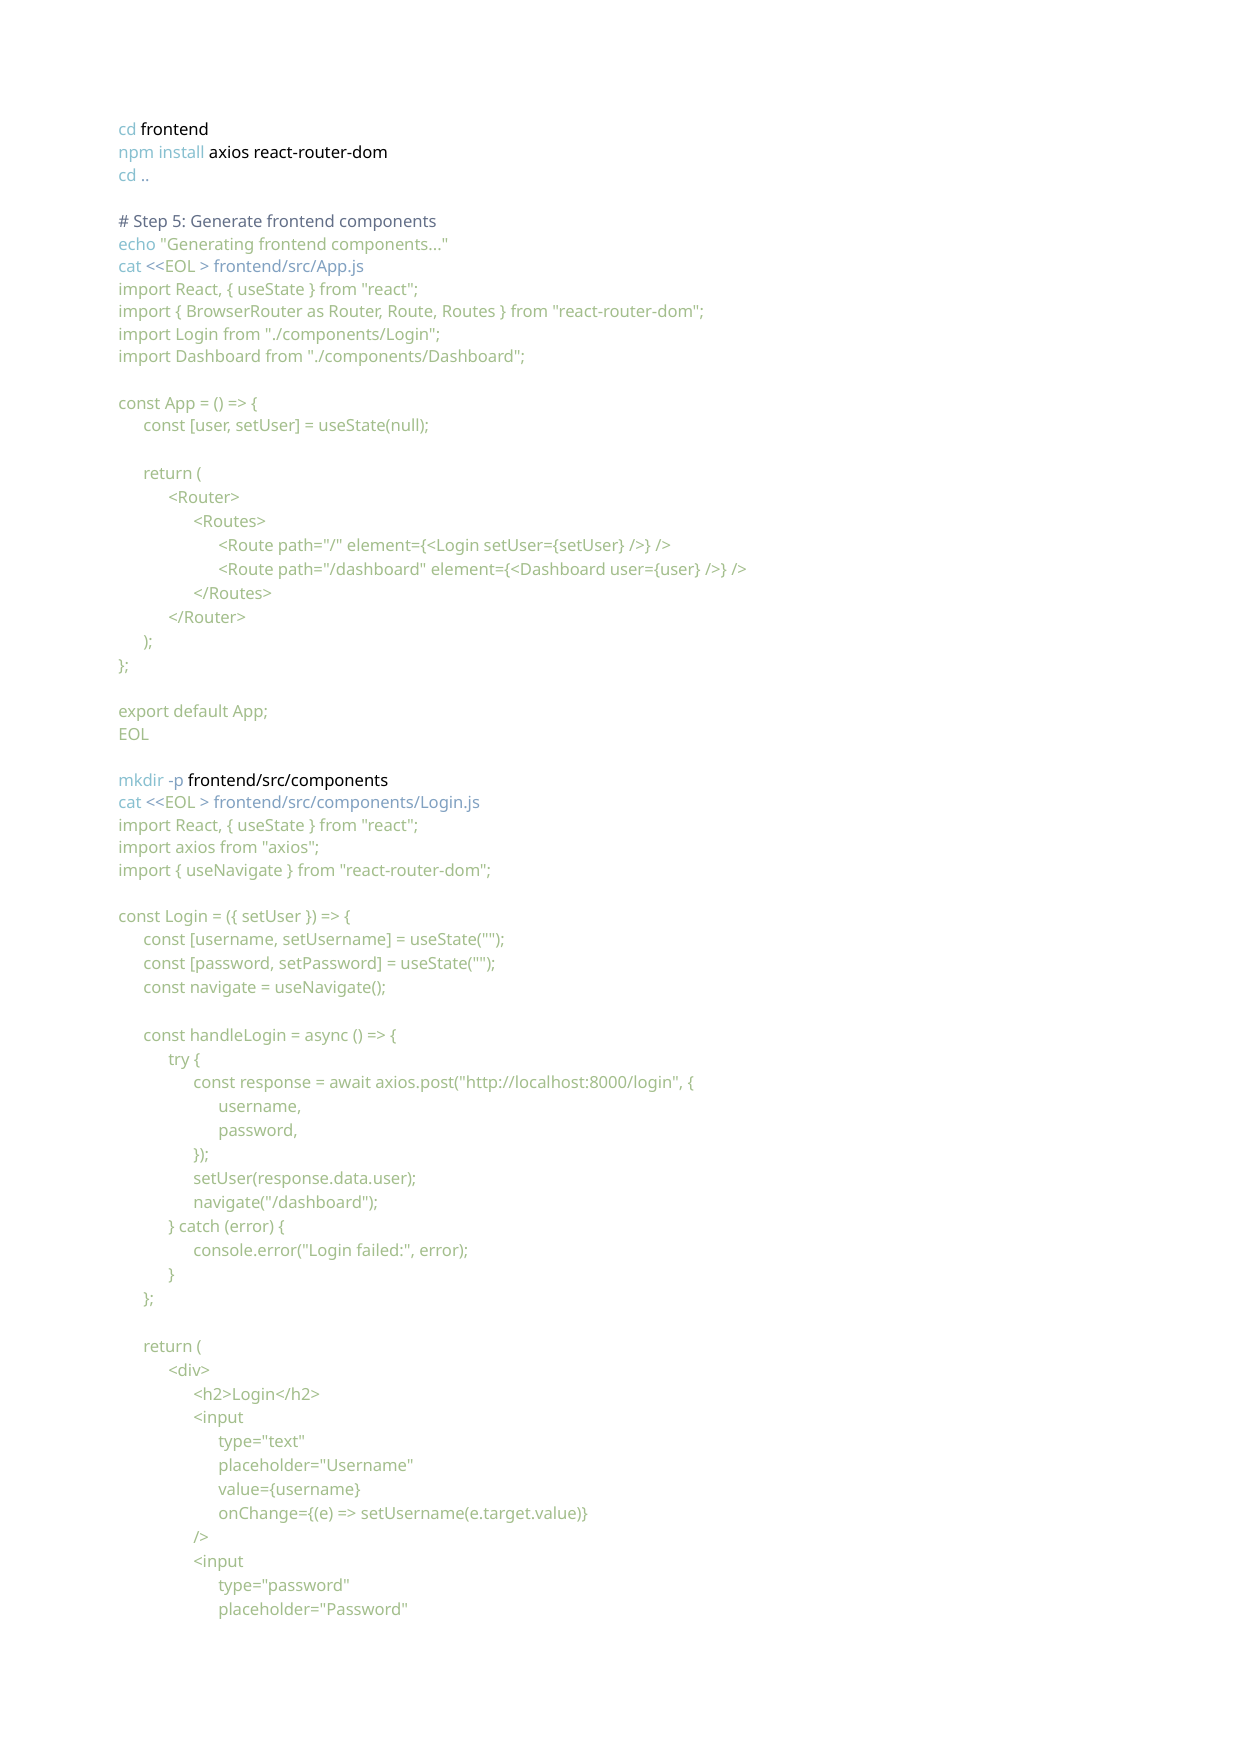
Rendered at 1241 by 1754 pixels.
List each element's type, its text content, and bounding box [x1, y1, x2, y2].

text } [118, 1263, 1122, 1287]
text username, [118, 1095, 1122, 1119]
text import React, { useState } from "react"; [118, 814, 1122, 836]
text placeholder="Password" [118, 1598, 1122, 1622]
text # Step 5: Generate frontend components [118, 209, 1122, 232]
text <Router> [118, 486, 1122, 509]
text <Route path="/dashboard" element={<Dashboard user={user} />} /> [118, 557, 1122, 581]
text <h2>Login</h2> [118, 1382, 1122, 1406]
text const [username, setUsername] = useState(""); [118, 928, 1122, 952]
text return ( [118, 1334, 1122, 1358]
text const response = await axios.post("http://localhost:8000/login", { [118, 1071, 1122, 1095]
text try { [118, 1047, 1122, 1071]
text onChange={(e) => setUsername(e.target.value)} [118, 1502, 1122, 1526]
text } catch (error) { [118, 1215, 1122, 1239]
text placeholder="Username" [118, 1454, 1122, 1478]
text <Route path="/" element={<Login setUser={setUser} />} /> [118, 533, 1122, 557]
text navigate("/dashboard"); [118, 1191, 1122, 1215]
text <div> [118, 1358, 1122, 1382]
text mkdir -p frontend/src/components [118, 768, 1122, 791]
text cd .. [118, 163, 1122, 186]
text import { BrowserRouter as Router, Route, Routes } from "react-router-dom"; [118, 300, 1122, 323]
text }; [118, 653, 1122, 676]
text npm install axios react-router-dom [118, 141, 1122, 163]
text export default App; [118, 699, 1122, 722]
text import Dashboard from "./components/Dashboard"; [118, 345, 1122, 368]
text import { useNavigate } from "react-router-dom"; [118, 859, 1122, 881]
text const [password, setPassword] = useState(""); [118, 952, 1122, 976]
text value={username} [118, 1478, 1122, 1502]
text <input [118, 1550, 1122, 1574]
text console.error("Login failed:", error); [118, 1239, 1122, 1263]
text const navigate = useNavigate(); [118, 976, 1122, 999]
text </Router> [118, 605, 1122, 629]
text <Routes> [118, 509, 1122, 533]
text /> [118, 1526, 1122, 1550]
text import Login from "./components/Login"; [118, 323, 1122, 345]
text import React, { useState } from "react"; [118, 277, 1122, 300]
text cat <<EOL > frontend/src/components/Login.js [118, 791, 1122, 814]
text cat <<EOL > frontend/src/App.js [118, 255, 1122, 277]
text const [user, setUser] = useState(null); [118, 414, 1122, 438]
text }); [118, 1143, 1122, 1167]
text const handleLogin = async () => { [118, 1023, 1122, 1047]
text <input [118, 1406, 1122, 1430]
text type="text" [118, 1430, 1122, 1454]
text type="password" [118, 1574, 1122, 1598]
text EOL [118, 722, 1122, 745]
text import axios from "axios"; [118, 836, 1122, 859]
text </Routes> [118, 581, 1122, 605]
text const App = () => { [118, 391, 1122, 414]
text }; [118, 1287, 1122, 1311]
text return ( [118, 462, 1122, 486]
text password, [118, 1119, 1122, 1143]
text cd frontend [118, 118, 1122, 141]
text const Login = ({ setUser }) => { [118, 905, 1122, 928]
text echo "Generating frontend components..." [118, 232, 1122, 255]
text setUser(response.data.user); [118, 1167, 1122, 1191]
text ); [118, 629, 1122, 653]
